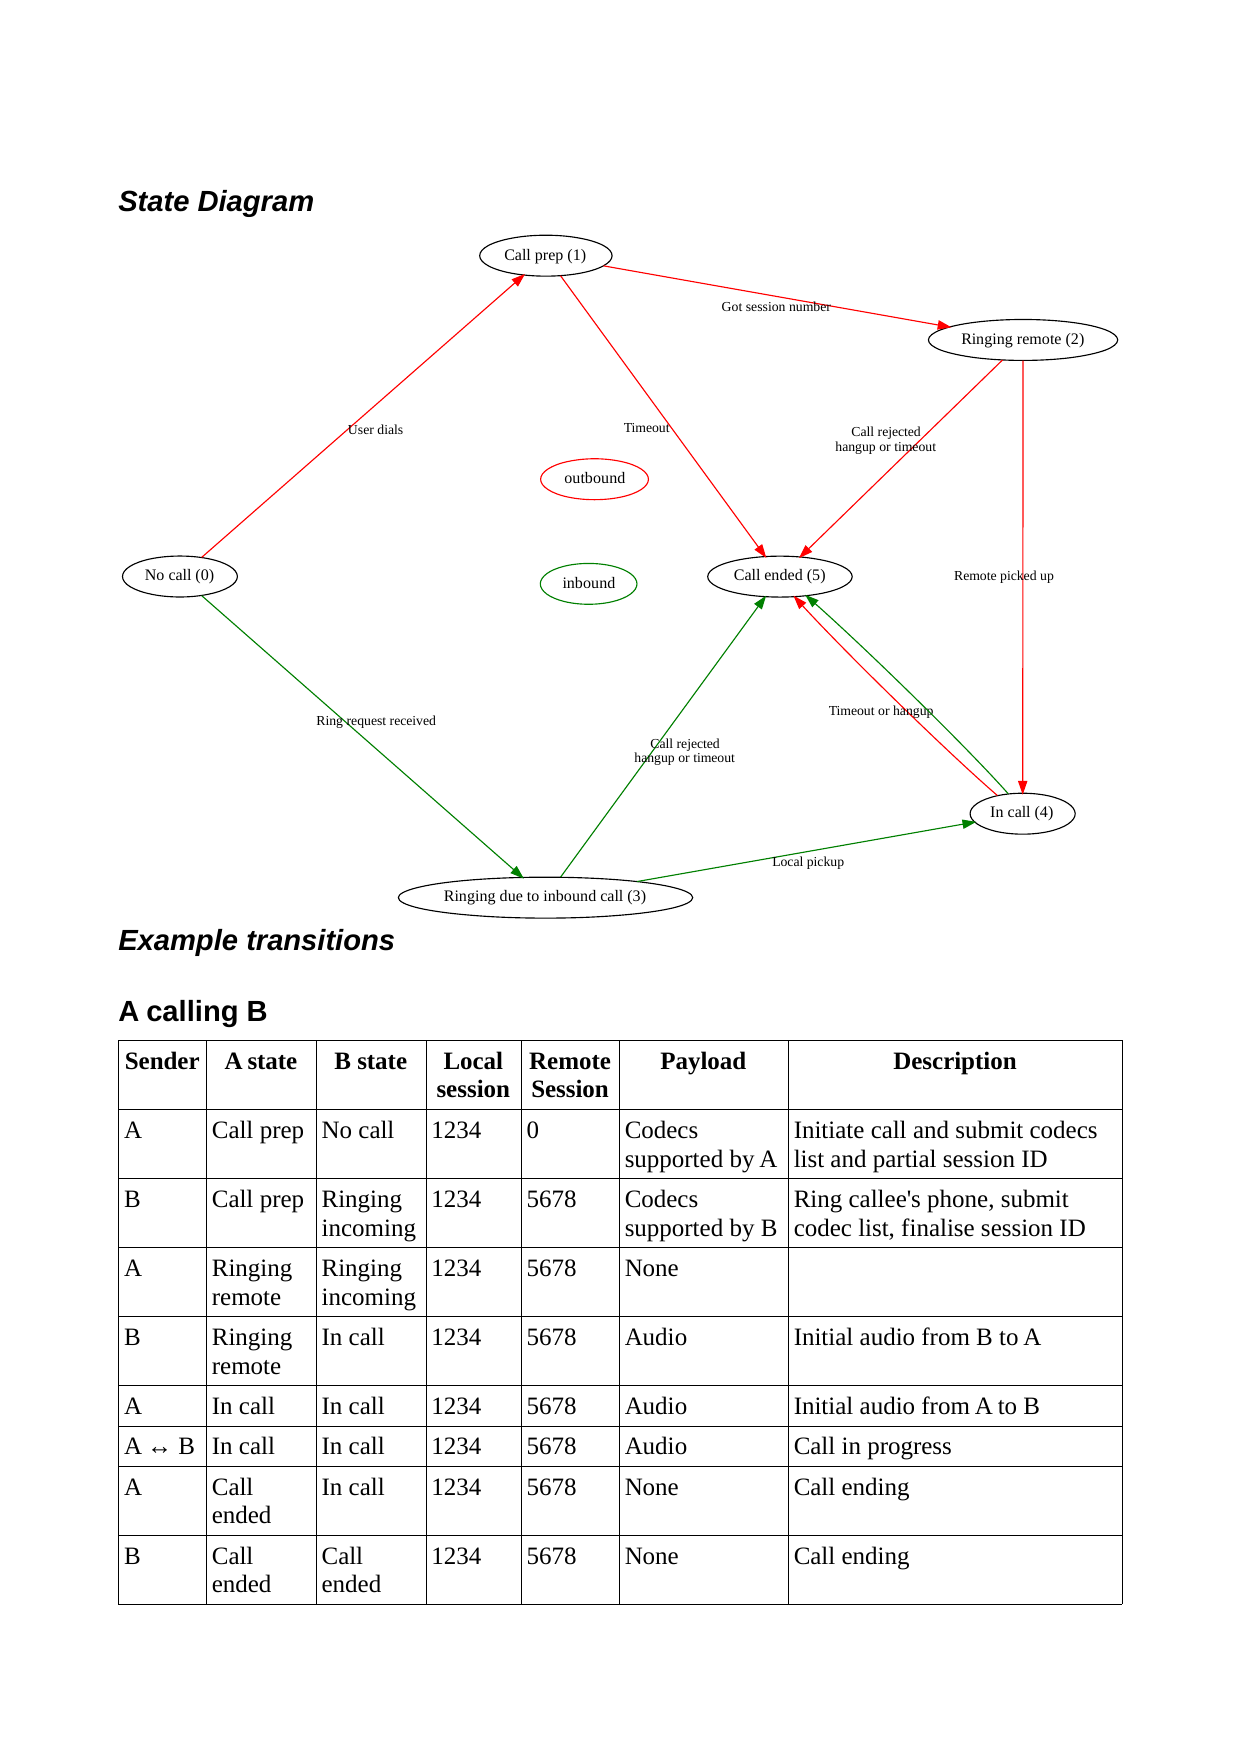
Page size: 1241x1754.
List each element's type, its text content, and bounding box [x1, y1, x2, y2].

table_cell A [119, 1248, 206, 1316]
table_cell 1234 [427, 1536, 521, 1604]
table_cell 5678 [522, 1427, 619, 1466]
table_header Remote Session [522, 1041, 619, 1109]
table_header Sender [119, 1041, 206, 1109]
table_cell In call [207, 1386, 316, 1426]
table_cell Call in progress [789, 1427, 1122, 1466]
table_cell Audio [620, 1317, 788, 1385]
table_cell Ring callee's phone, submit codec list, finalise session ID [789, 1179, 1122, 1247]
table_cell 5678 [522, 1536, 619, 1604]
table_cell None [620, 1536, 788, 1604]
table_cell 5678 [522, 1179, 619, 1247]
table_cell 1234 [427, 1427, 521, 1466]
subtitle A calling B [118, 994, 1122, 1027]
table_cell Initial audio from B to A [789, 1317, 1122, 1385]
table_cell 1234 [427, 1467, 521, 1535]
table_cell 5678 [522, 1467, 619, 1535]
table_cell Codecs supported by B [620, 1179, 788, 1247]
table_cell Audio [620, 1427, 788, 1466]
table_cell Initial audio from A to B [789, 1386, 1122, 1426]
table_cell In call [317, 1317, 426, 1385]
table_cell 1234 [427, 1248, 521, 1316]
table_cell Codecs supported by A [620, 1110, 788, 1178]
table_cell Ringing remote [207, 1317, 316, 1385]
table_cell [789, 1248, 1122, 1316]
table_cell Call ended [207, 1467, 316, 1535]
table_header Local session [427, 1041, 521, 1109]
table_cell 5678 [522, 1248, 619, 1316]
table_cell No call [317, 1110, 426, 1178]
table_header B state [317, 1041, 426, 1109]
subtitle Example transitions [118, 923, 1122, 956]
table_cell Ringing remote [207, 1248, 316, 1316]
table_cell A [119, 1386, 206, 1426]
table_cell B [119, 1317, 206, 1385]
table_cell Audio [620, 1386, 788, 1426]
table_cell In call [317, 1427, 426, 1466]
table_cell Call ending [789, 1536, 1122, 1604]
table_cell None [620, 1248, 788, 1316]
table_header Payload [620, 1041, 788, 1109]
table_cell Ringing incoming [317, 1179, 426, 1247]
table_cell A [119, 1110, 206, 1178]
table_cell 1234 [427, 1386, 521, 1426]
table_cell In call [317, 1467, 426, 1535]
table_cell Initiate call and submit codecs list and partial session ID [789, 1110, 1122, 1178]
table_header Description [789, 1041, 1122, 1109]
table_cell Call ended [207, 1536, 316, 1604]
table_cell A [119, 1467, 206, 1535]
table_cell Call ending [789, 1467, 1122, 1535]
table_cell Call prep [207, 1179, 316, 1247]
table_cell 1234 [427, 1110, 521, 1178]
table_cell 5678 [522, 1317, 619, 1385]
table_cell 0 [522, 1110, 619, 1178]
table_cell 1234 [427, 1317, 521, 1385]
table_cell In call [317, 1386, 426, 1426]
table_cell B [119, 1536, 206, 1604]
table_cell 5678 [522, 1386, 619, 1426]
table_cell Ringing incoming [317, 1248, 426, 1316]
table_header A state [207, 1041, 316, 1109]
table_cell A ↔ B [119, 1427, 206, 1466]
table_cell In call [207, 1427, 316, 1466]
table_cell Call prep [207, 1110, 316, 1178]
subtitle State Diagram [118, 184, 1122, 218]
table_cell None [620, 1467, 788, 1535]
table_cell Call ended [317, 1536, 426, 1604]
table_cell 1234 [427, 1179, 521, 1247]
table_cell B [119, 1179, 206, 1247]
